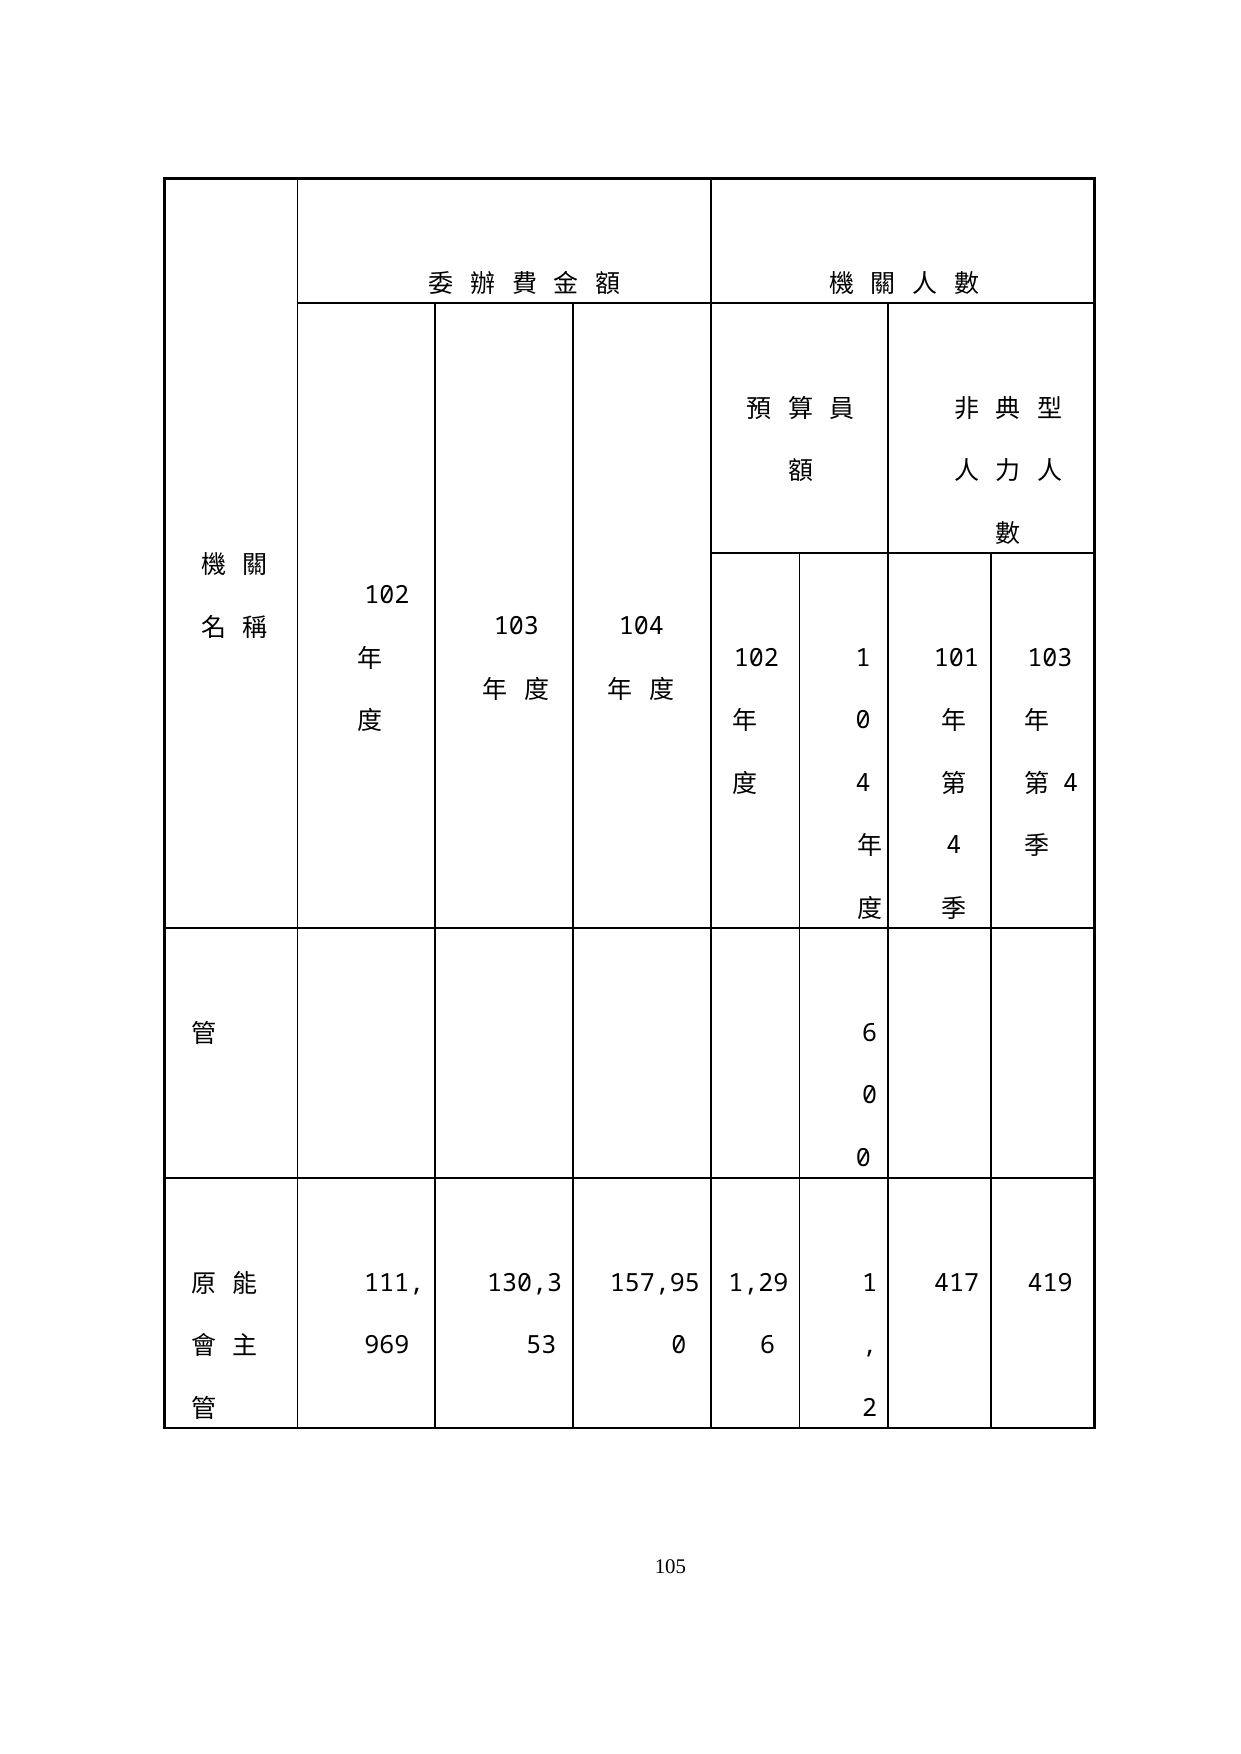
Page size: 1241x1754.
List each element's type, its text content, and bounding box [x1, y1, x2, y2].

table_cell 101年第4季 [889, 554, 990, 927]
table_cell 104年度 [800, 554, 887, 927]
table_cell [574, 929, 710, 1177]
table_cell 非典型人力人數 [889, 304, 1093, 552]
table_cell 1,296 [712, 1179, 799, 1427]
table_cell [712, 929, 799, 1177]
table_cell 原能會主管 [166, 1179, 297, 1427]
table_header 機關名稱 [166, 180, 297, 927]
table_cell 103年度 [436, 304, 572, 927]
table_cell 104年度 [574, 304, 710, 927]
table_cell [298, 929, 434, 1177]
table_cell 102年度 [712, 554, 799, 927]
table_cell [436, 929, 572, 1177]
table_cell 157,950 [574, 1179, 710, 1427]
table_cell 111,969 [298, 1179, 434, 1427]
table_header 機關人數 [712, 180, 1093, 302]
table_cell 1,2 [800, 1179, 887, 1427]
table_header 委辦費金額 [298, 180, 710, 302]
table_cell 預算員額 [712, 304, 887, 552]
table_cell 417 [889, 1179, 990, 1427]
table_cell 130,353 [436, 1179, 572, 1427]
table_cell [992, 929, 1093, 1177]
table_cell [889, 929, 990, 1177]
table_cell 管 [166, 929, 297, 1177]
table_cell 600 [800, 929, 887, 1177]
table_cell 103年第4季 [992, 554, 1093, 927]
table_cell 419 [992, 1179, 1093, 1427]
table_cell 102年度 [298, 304, 434, 927]
